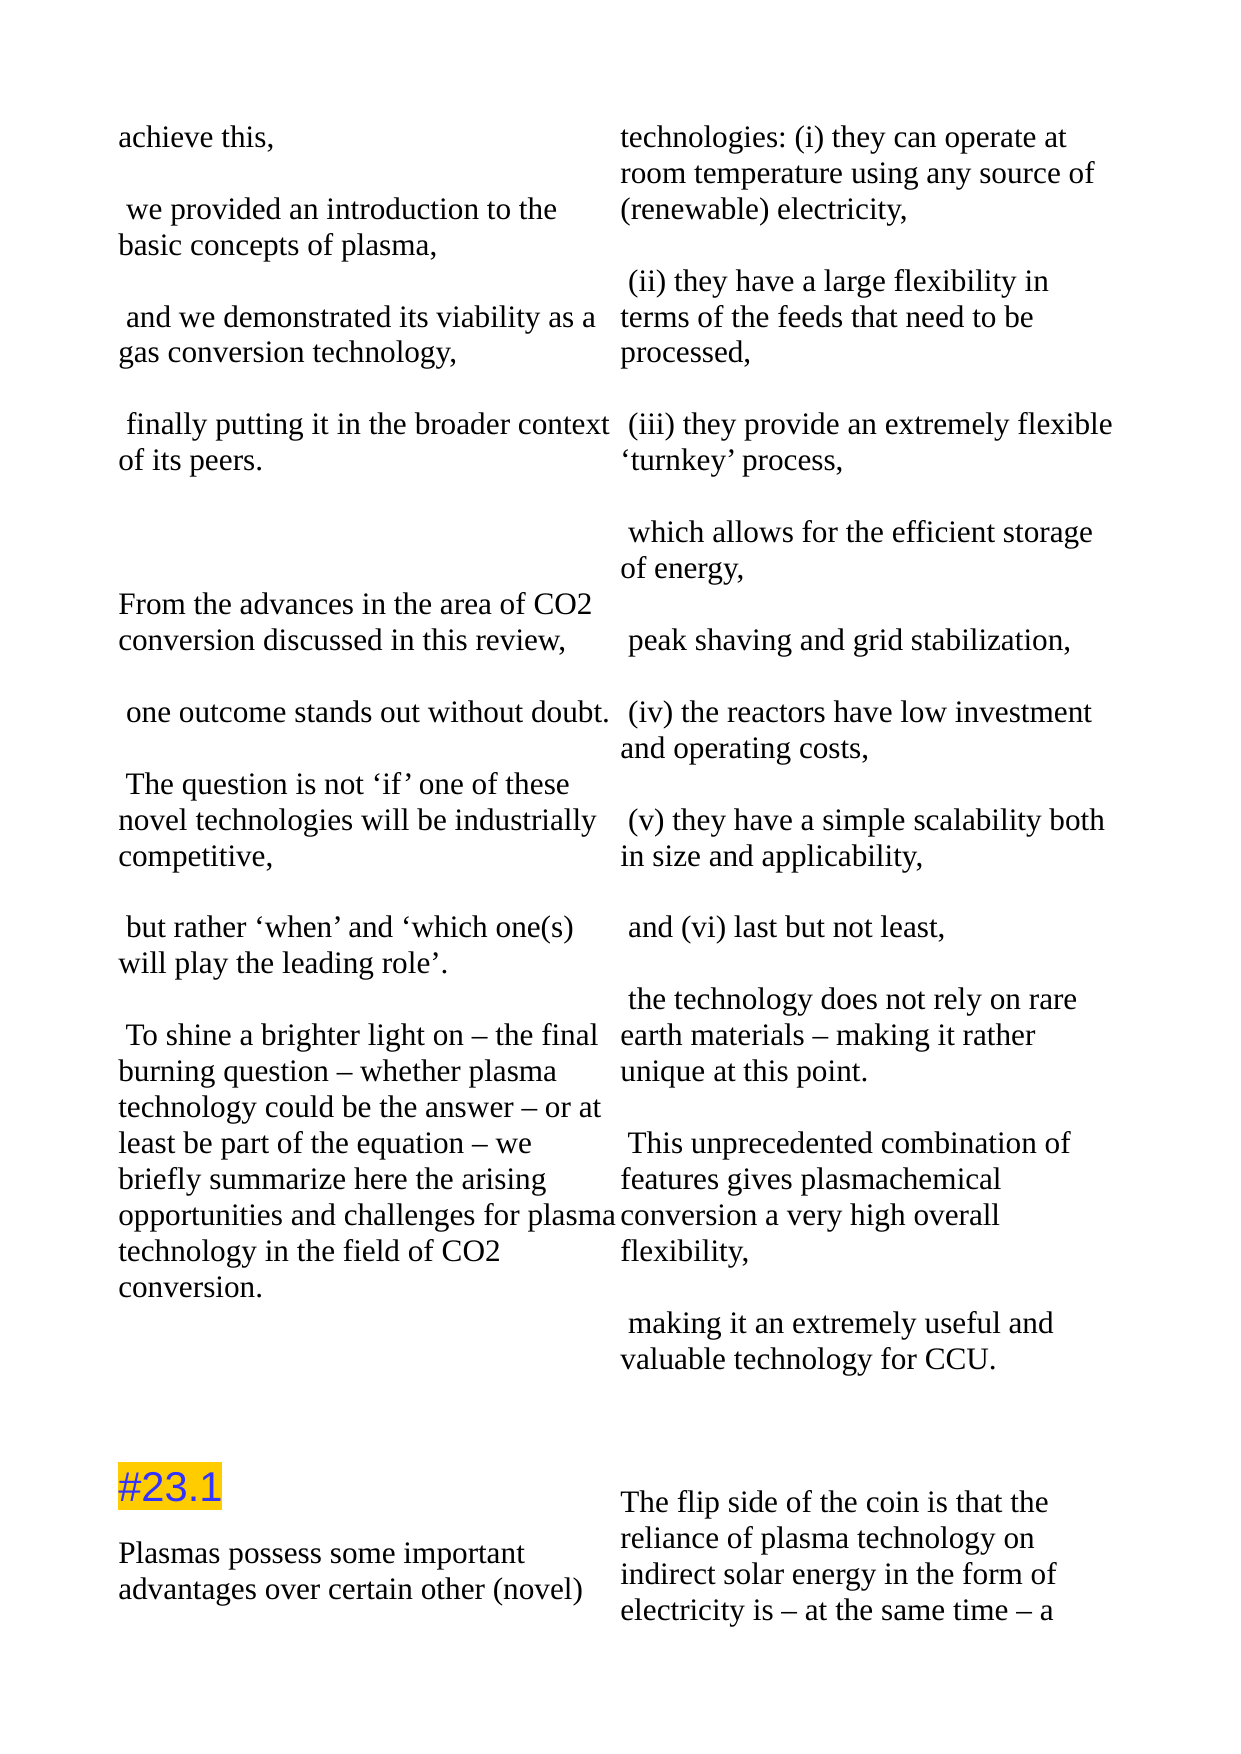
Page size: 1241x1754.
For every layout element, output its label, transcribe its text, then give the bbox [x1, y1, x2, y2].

text The flip side of the coin is that the reliance of plasma technology on indirect solar energy in the form of electricity is – at the same time – a [620, 1484, 1122, 1627]
text (iv) the reactors have low investment and operating costs, [620, 693, 1122, 765]
text finally putting it in the broader context of its peers. [118, 406, 620, 477]
text #23.1 [118, 1462, 620, 1510]
text From the advances in the area of CO2 conversion discussed in this review, [118, 585, 620, 657]
text and (vi) last but not least, [620, 909, 1122, 945]
text The question is not ‘if’ one of these novel technologies will be industrially competitive, [118, 765, 620, 873]
text (v) they have a simple scalability both in size and applicability, [620, 801, 1122, 873]
text (iii) they provide an extremely flexible ‘turnkey’ process, [620, 406, 1122, 477]
text peak shaving and grid stabilization, [620, 621, 1122, 657]
text and we demonstrated its viability as a gas conversion technology, [118, 298, 620, 370]
text we provided an introduction to the basic concepts of plasma, [118, 190, 620, 262]
text making it an extremely useful and valuable technology for CCU. [620, 1304, 1122, 1376]
text This unprecedented combination of features gives plasmachemical conversion a very high overall flexibility, [620, 1124, 1122, 1268]
text achieve this, [118, 118, 620, 154]
text one outcome stands out without doubt. [118, 693, 620, 729]
text Plasmas possess some important advantages over certain other (novel) [118, 1534, 620, 1606]
text To shine a brighter light on – the final burning question – whether plasma technology could be the answer – or at least be part of the equation – we briefly summarize here the arising opportunities and challenges for plasma technology in the field of CO2 conversion. [118, 1017, 620, 1304]
text technologies: (i) they can operate at room temperature using any source of (renewable) electricity, [620, 118, 1122, 226]
text but rather ‘when’ and ‘which one(s) will play the leading role’. [118, 909, 620, 981]
text the technology does not rely on rare earth materials – making it rather unique at this point. [620, 981, 1122, 1088]
text (ii) they have a large flexibility in terms of the feeds that need to be processed, [620, 262, 1122, 370]
text which allows for the efficient storage of energy, [620, 513, 1122, 585]
